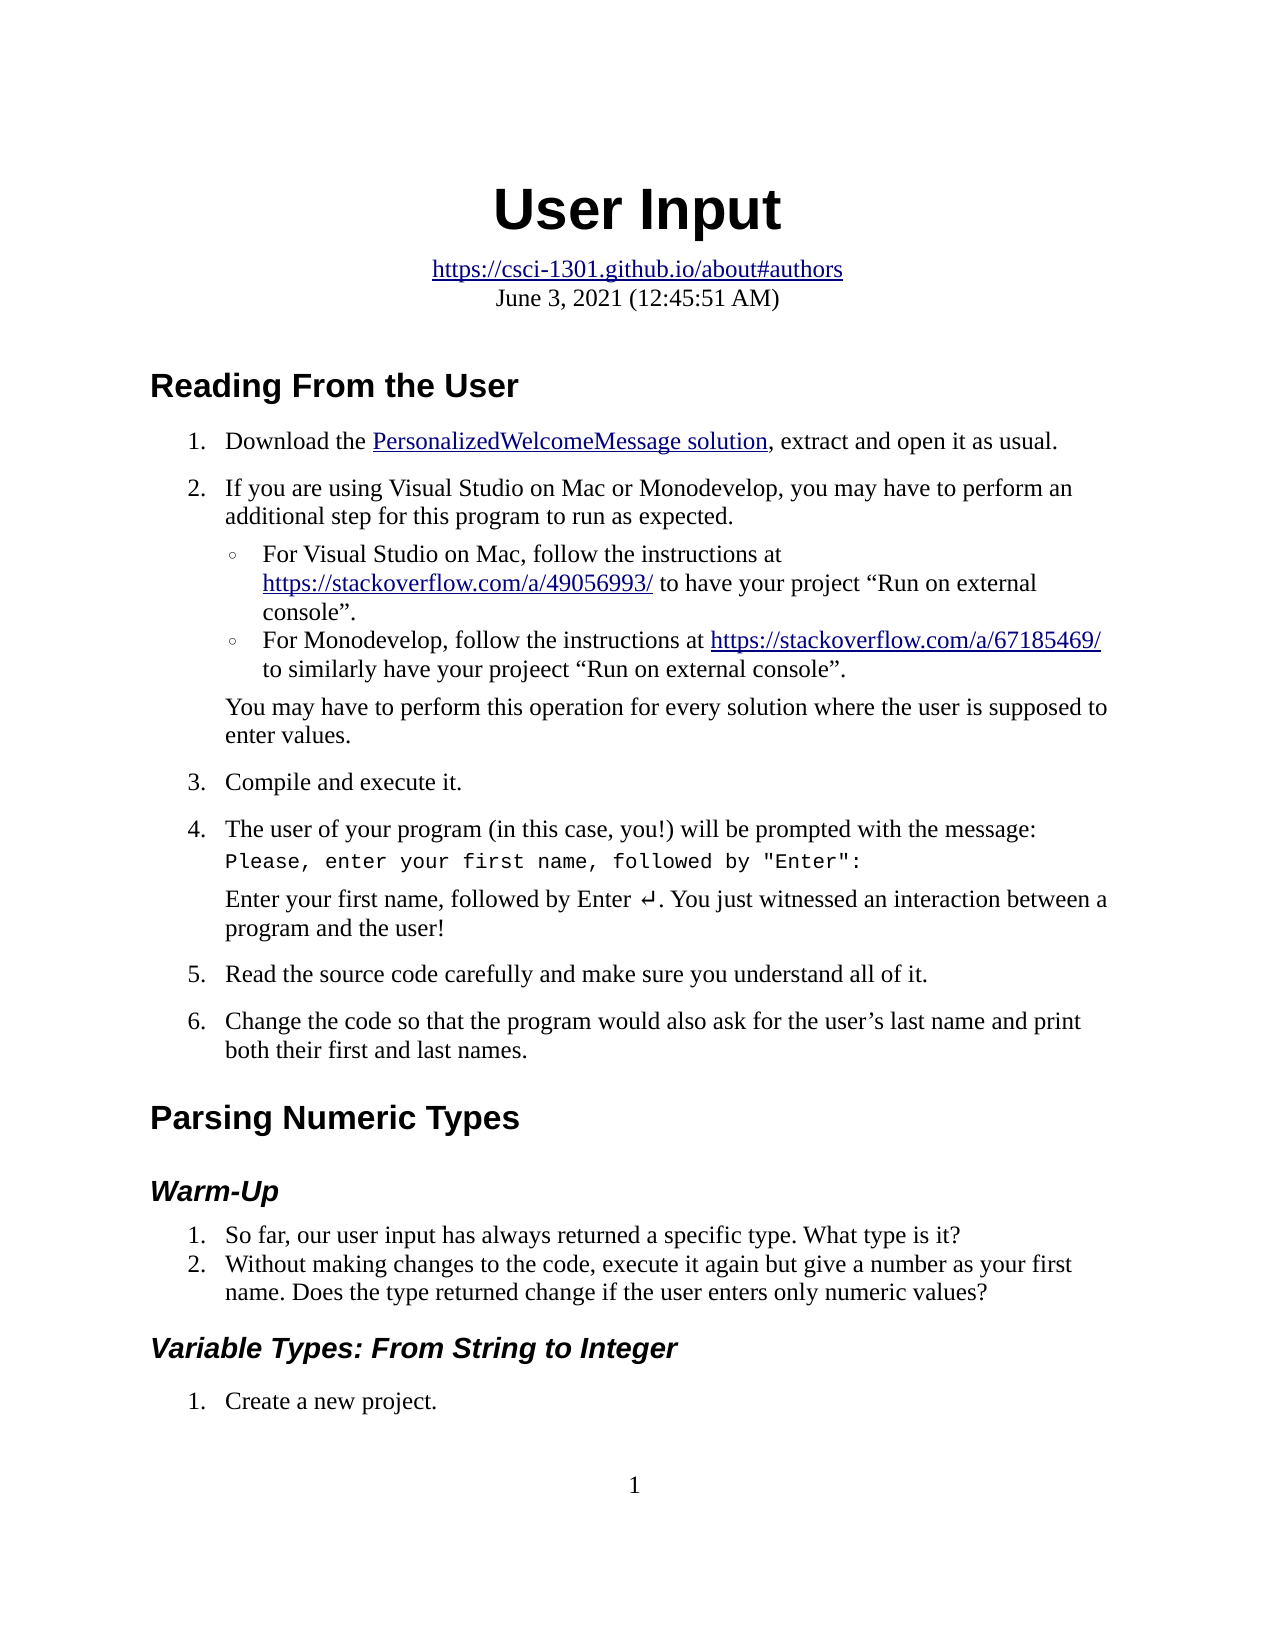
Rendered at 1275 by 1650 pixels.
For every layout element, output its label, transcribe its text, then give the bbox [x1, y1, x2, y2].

list You may have to perform this operation for every solution where the user is supposed to enter values. [187, 692, 1125, 749]
list Without making changes to the code, execute it again but give a number as your first name. Does the type returned change if the user enters only numeric values? [187, 1249, 1125, 1306]
list For Monodevelop, follow the instructions at https://stackoverflow.com/a/67185469/ to similarly have your projeect “Run on external console”. [225, 625, 1125, 683]
text June 3, 2021 (12:45:51 AM) [150, 283, 1125, 312]
list For Visual Studio on Mac, follow the instructions at https://stackoverflow.com/a/49056993/ to have your project “Run on external console”. [225, 539, 1125, 625]
list Please, enter your first name, followed by "Enter": [187, 852, 1125, 875]
list The user of your program (in this case, you!) will be prompted with the message: [187, 814, 1125, 843]
subtitle Variable Types: From String to Integer [150, 1331, 1125, 1365]
list If you are using Visual Studio on Mac or Monodevelop, you may have to perform an additional step for this program to run as expected. [187, 473, 1125, 530]
list Change the code so that the program would also ask for the user’s last name and print both their first and last names. [187, 1006, 1125, 1064]
subtitle Reading From the User [150, 366, 1125, 404]
list Read the source code carefully and make sure you understand all of it. [187, 959, 1125, 988]
list So far, our user input has always returned a specific type. What type is it? [187, 1220, 1125, 1249]
subtitle Warm-Up [150, 1174, 1125, 1207]
list Compile and execute it. [187, 767, 1125, 796]
list Create a new project. [187, 1386, 1125, 1415]
text https://csci-1301.github.io/about#authors [150, 254, 1125, 283]
list Enter your first name, followed by Enter ↵. You just witnessed an interaction between a program and the user! [187, 884, 1125, 942]
list Download the PersonalizedWelcomeMessage solution, extract and open it as usual. [187, 426, 1125, 455]
title User Input [150, 175, 1125, 242]
subtitle Parsing Numeric Types [150, 1098, 1125, 1136]
